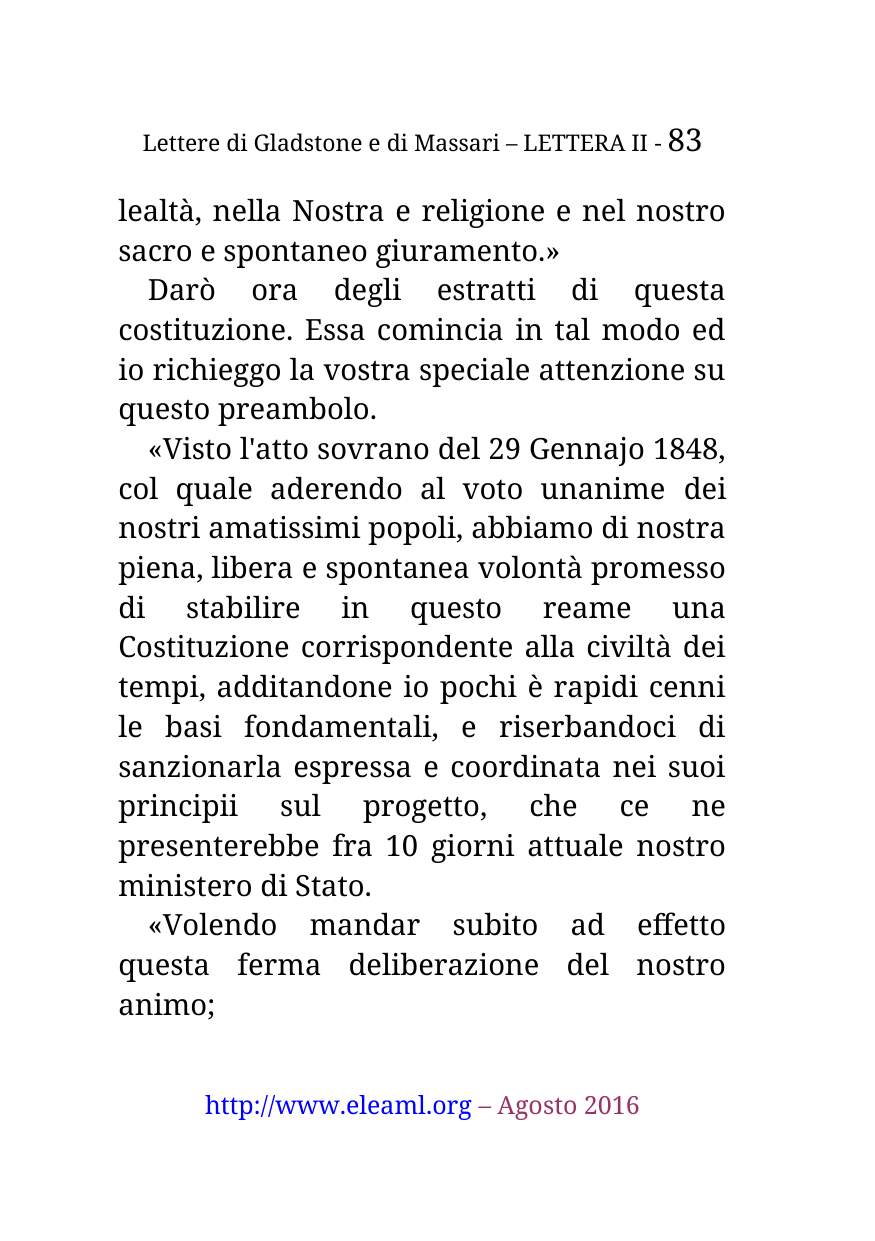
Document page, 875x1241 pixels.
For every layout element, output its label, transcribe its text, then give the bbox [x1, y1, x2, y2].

text Darò ora degli estratti di questa costituzione. Essa comincia in tal modo ed io richieggo la vostra speciale attenzione su questo preambolo. [118, 269, 726, 428]
text «Volendo mandar subito ad effetto questa ferma deliberazione del nostro animo; [118, 904, 726, 1024]
text lealtà, nella Nostra e religione e nel nostro sacro e spontaneo giuramento.» [118, 190, 726, 269]
text «Visto l'atto sovrano del 29 Gennajo 1848, col quale aderendo al voto unanime dei nostri amatissimi popoli, abbiamo di nostra piena, libera e spontanea volontà promesso di stabilire in questo reame una Costituzione corrispondente alla civiltà dei tempi, additandone io pochi è rapidi cenni le basi fondamentali, e riserbandoci di sanzionarla espressa e coordinata nei suoi principii sul progetto, che ce ne presenterebbe fra 10 giorni attuale nostro ministero di Stato. [118, 428, 726, 904]
